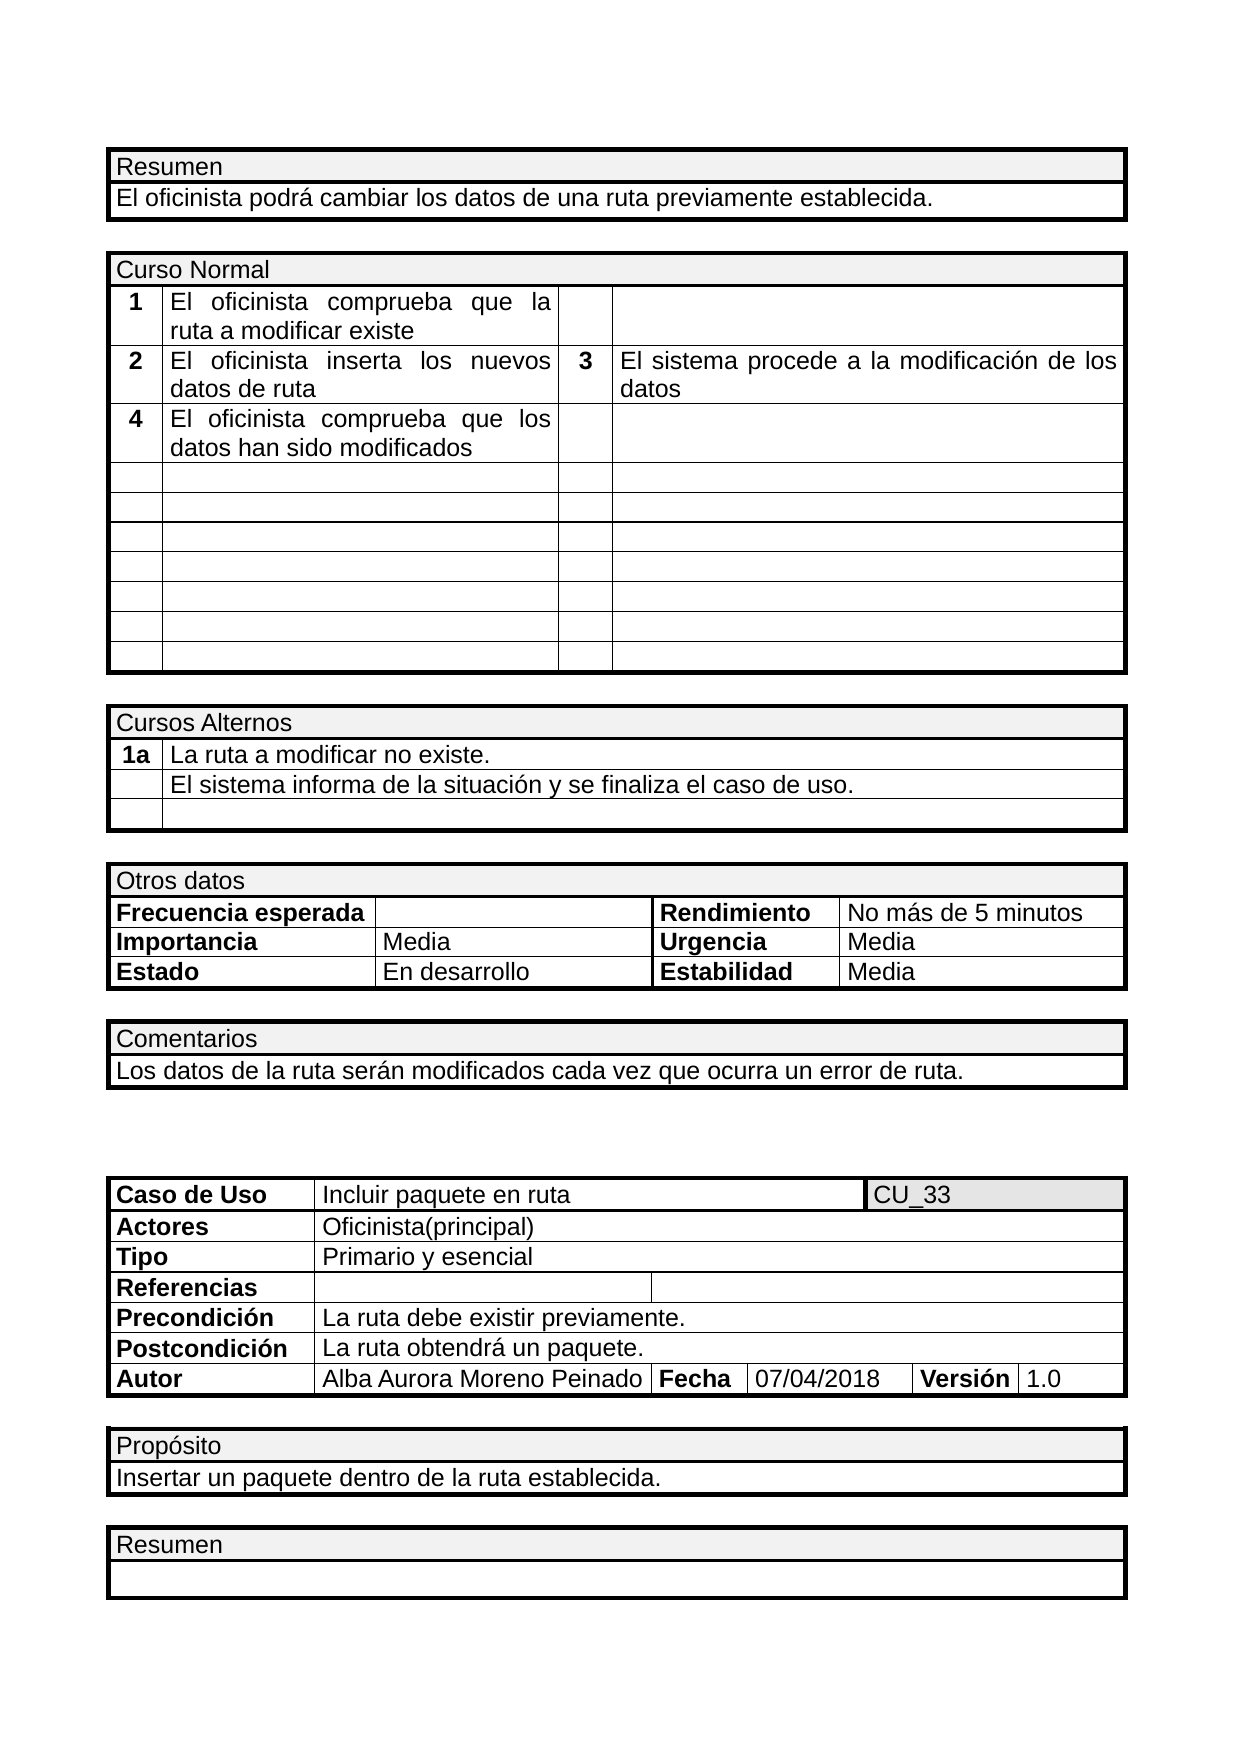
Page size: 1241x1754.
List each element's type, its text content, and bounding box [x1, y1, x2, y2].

table_header Propósito [111, 1431, 1123, 1460]
table_cell La ruta obtendrá un paquete. [315, 1333, 1123, 1363]
table_cell Urgencia [654, 928, 839, 956]
table_cell [559, 642, 612, 670]
table_header Comentarios [111, 1024, 1123, 1053]
table_cell Precondición [111, 1303, 314, 1332]
table_cell [559, 463, 612, 492]
table_cell Media [840, 957, 1123, 986]
table_cell [613, 523, 1123, 551]
table_cell Referencias [111, 1273, 314, 1302]
table_cell [613, 463, 1123, 492]
table_cell [111, 582, 162, 611]
table_cell [163, 799, 1123, 828]
table_cell Rendimiento [654, 898, 839, 927]
table_cell Media [376, 928, 651, 956]
table_cell [163, 523, 558, 551]
table_cell Tipo [111, 1242, 314, 1271]
table_cell [652, 1273, 1123, 1302]
table_cell [613, 493, 1123, 521]
table_cell [559, 582, 612, 611]
table_header Curso Normal [111, 255, 1123, 284]
table_cell Estado [111, 957, 375, 986]
table_cell Actores [111, 1212, 314, 1241]
table_header Incluir paquete en ruta [315, 1180, 863, 1209]
table_header Otros datos [111, 866, 1123, 895]
table_cell Autor [111, 1364, 314, 1393]
table_cell [163, 552, 558, 581]
table_cell El sistema procede a la modificación de los datos [613, 346, 1123, 403]
table_cell El oficinista inserta los nuevos datos de ruta [163, 346, 558, 403]
table_cell [613, 612, 1123, 641]
table_cell [376, 898, 651, 927]
table_cell Versión [913, 1364, 1018, 1393]
table_cell No más de 5 minutos [840, 898, 1123, 927]
table_cell Oficinista(principal) [315, 1212, 1123, 1241]
table_cell El oficinista podrá cambiar los datos de una ruta previamente establecida. [111, 184, 1123, 217]
table_cell 1 [111, 287, 162, 345]
table_cell Fecha [652, 1364, 747, 1393]
table_cell Estabilidad [654, 957, 839, 986]
table_cell [559, 612, 612, 641]
table_cell Alba Aurora Moreno Peinado [315, 1364, 651, 1393]
table_cell [163, 642, 558, 670]
table_header Caso de Uso [111, 1180, 314, 1209]
table_header Resumen [111, 152, 1123, 180]
table_cell 07/04/2018 [748, 1364, 912, 1393]
table_cell [163, 463, 558, 492]
table_cell [559, 287, 612, 345]
table_header Resumen [111, 1530, 1123, 1559]
table_cell [559, 404, 612, 462]
table_cell [163, 493, 558, 521]
table_cell [163, 612, 558, 641]
table_header Cursos Alternos [111, 708, 1123, 737]
table_cell [111, 523, 162, 551]
table_cell [559, 523, 612, 551]
table_cell 4 [111, 404, 162, 462]
table_cell [111, 463, 162, 492]
table_cell [613, 404, 1123, 462]
table_header CU_33 [868, 1180, 1123, 1209]
table_cell La ruta a modificar no existe. [163, 740, 1123, 769]
table_cell Frecuencia esperada [111, 898, 375, 927]
table_cell El sistema informa de la situación y se finaliza el caso de uso. [163, 770, 1123, 798]
table_cell [559, 493, 612, 521]
table_cell [613, 582, 1123, 611]
table_cell [613, 287, 1123, 345]
table_cell [559, 552, 612, 581]
table_cell La ruta debe existir previamente. [315, 1303, 1123, 1332]
table_cell 2 [111, 346, 162, 403]
table_cell [111, 493, 162, 521]
table_cell [163, 582, 558, 611]
table_cell Postcondición [111, 1333, 314, 1363]
table_cell [315, 1273, 651, 1302]
table_cell Importancia [111, 928, 375, 956]
table_cell [111, 552, 162, 581]
table_cell [613, 642, 1123, 670]
table_cell [111, 642, 162, 670]
table_cell 1a [111, 740, 162, 769]
table_cell Media [840, 928, 1123, 956]
table_cell 3 [559, 346, 612, 403]
table_cell El oficinista comprueba que la ruta a modificar existe [163, 287, 558, 345]
table_cell El oficinista comprueba que los datos han sido modificados [163, 404, 558, 462]
table_cell [111, 770, 162, 798]
table_cell Los datos de la ruta serán modificados cada vez que ocurra un error de ruta. [111, 1056, 1123, 1085]
table_cell Insertar un paquete dentro de la ruta establecida. [111, 1463, 1123, 1492]
table_cell En desarrollo [376, 957, 651, 986]
table_cell [613, 552, 1123, 581]
table_cell [111, 612, 162, 641]
table_cell Primario y esencial [315, 1242, 1123, 1271]
table_cell 1.0 [1019, 1364, 1123, 1393]
table_cell [111, 799, 162, 828]
table_cell [111, 1562, 1123, 1596]
